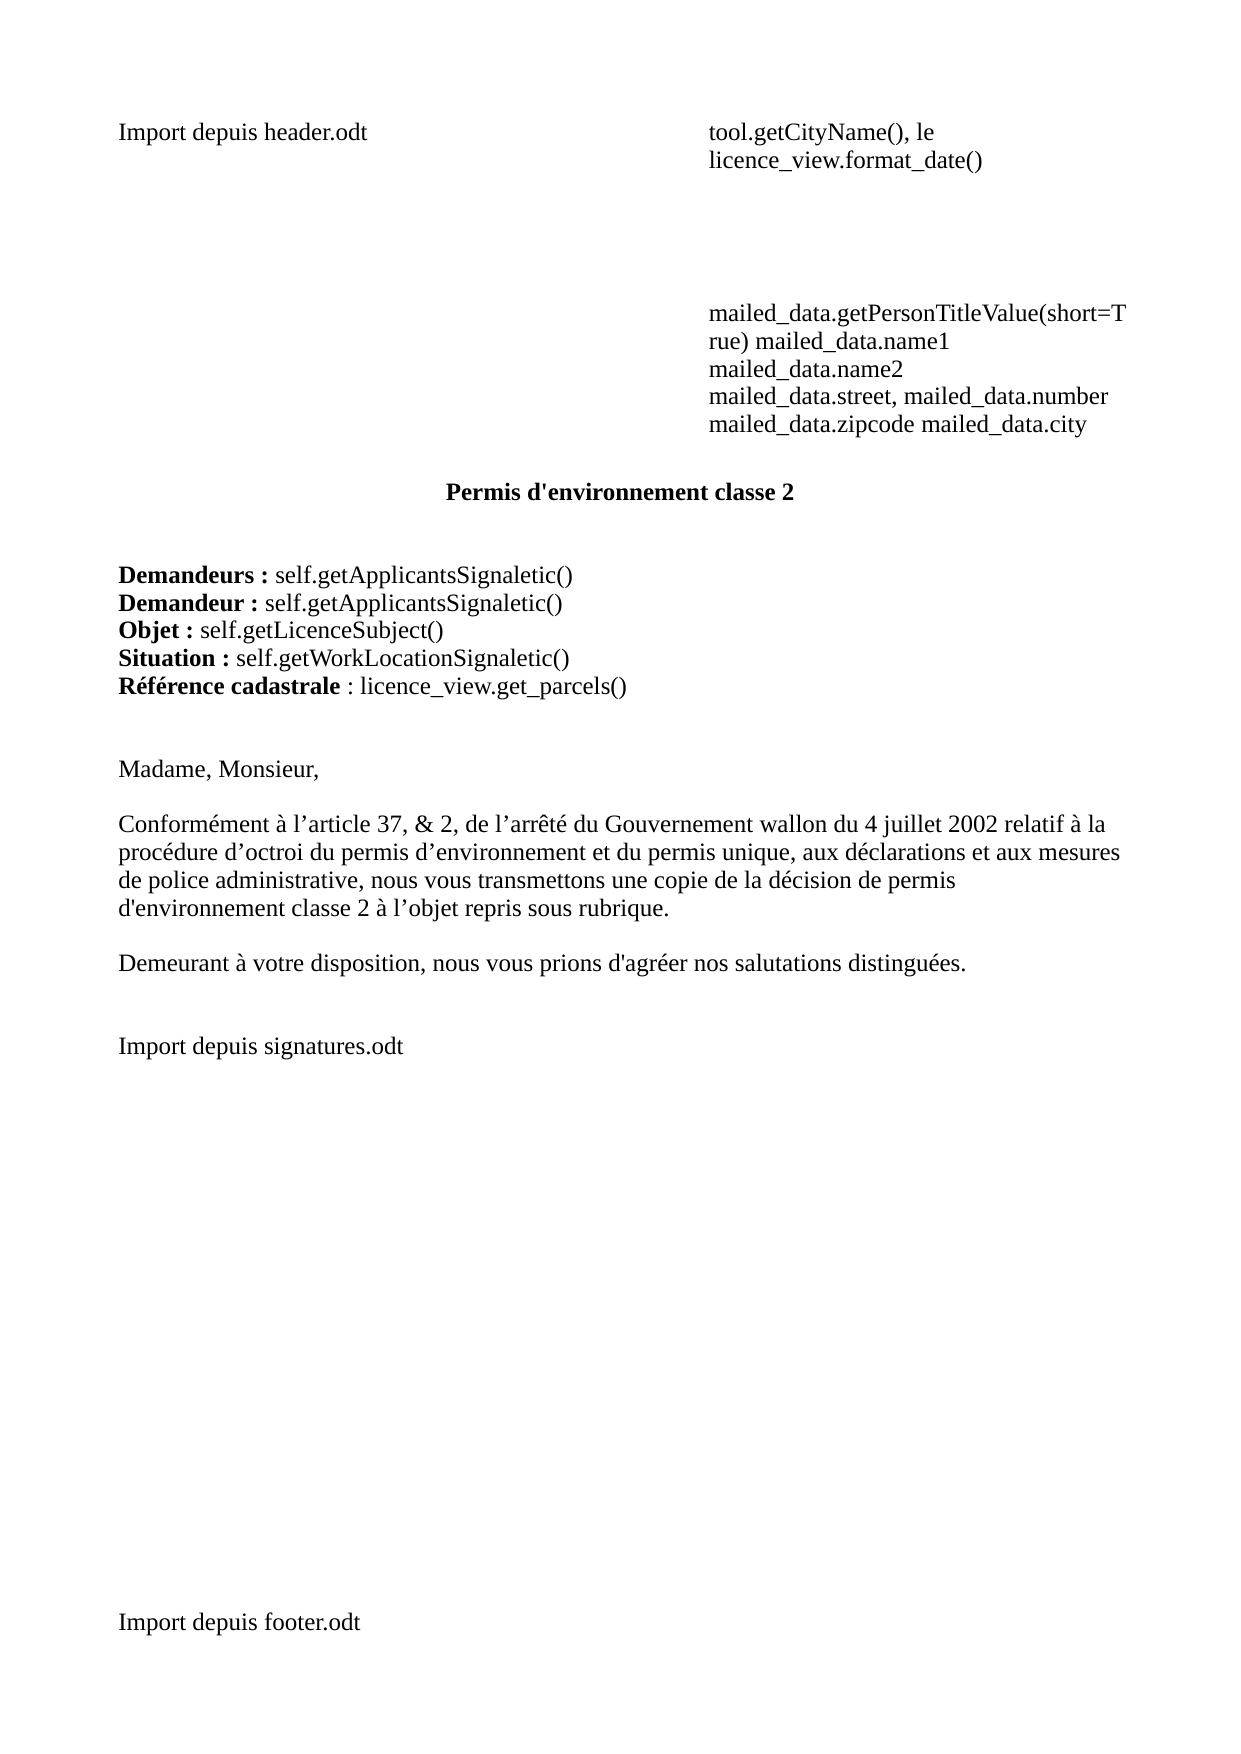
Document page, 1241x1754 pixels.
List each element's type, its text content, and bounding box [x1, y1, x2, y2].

text Demeurant à votre disposition, nous vous prions d'agréer nos salutations distinguées. [118, 949, 1122, 977]
text Import depuis signatures.odt [118, 1032, 1122, 1060]
text Demandeur : self.getApplicantsSignaletic() [118, 589, 1122, 617]
text Conformément à l’article 37, & 2, de l’arrêté du Gouvernement wallon du 4 juillet 2002 relatif à la procédure d’octroi du permis d’environnement et du permis unique, aux déclarations et aux mesures de police administrative, nous vous transmettons une copie de la décision de permis d'environnement classe 2 à l’objet repris sous rubrique. [118, 811, 1122, 921]
text Demandeurs : self.getApplicantsSignaletic() [118, 561, 1122, 589]
text Référence cadastrale : licence_view.get_parcels() [118, 672, 1122, 700]
text Situation : self.getWorkLocationSignaletic() [118, 644, 1122, 672]
table_header Import depuis header.odt [118, 118, 708, 450]
title Permis d'environnement classe 2 [118, 478, 1122, 506]
text Objet : self.getLicenceSubject() [118, 617, 1122, 644]
text Madame, Monsieur, [118, 755, 1122, 783]
table_header tool.getCityName(), le licence_view.format_date() mailed_data.getPersonTitleValue(short=True) mailed_data.name1 mailed_data.name2 mailed_data.street, mailed_data.number mailed_data.zipcode mailed_data.city [709, 118, 1128, 450]
